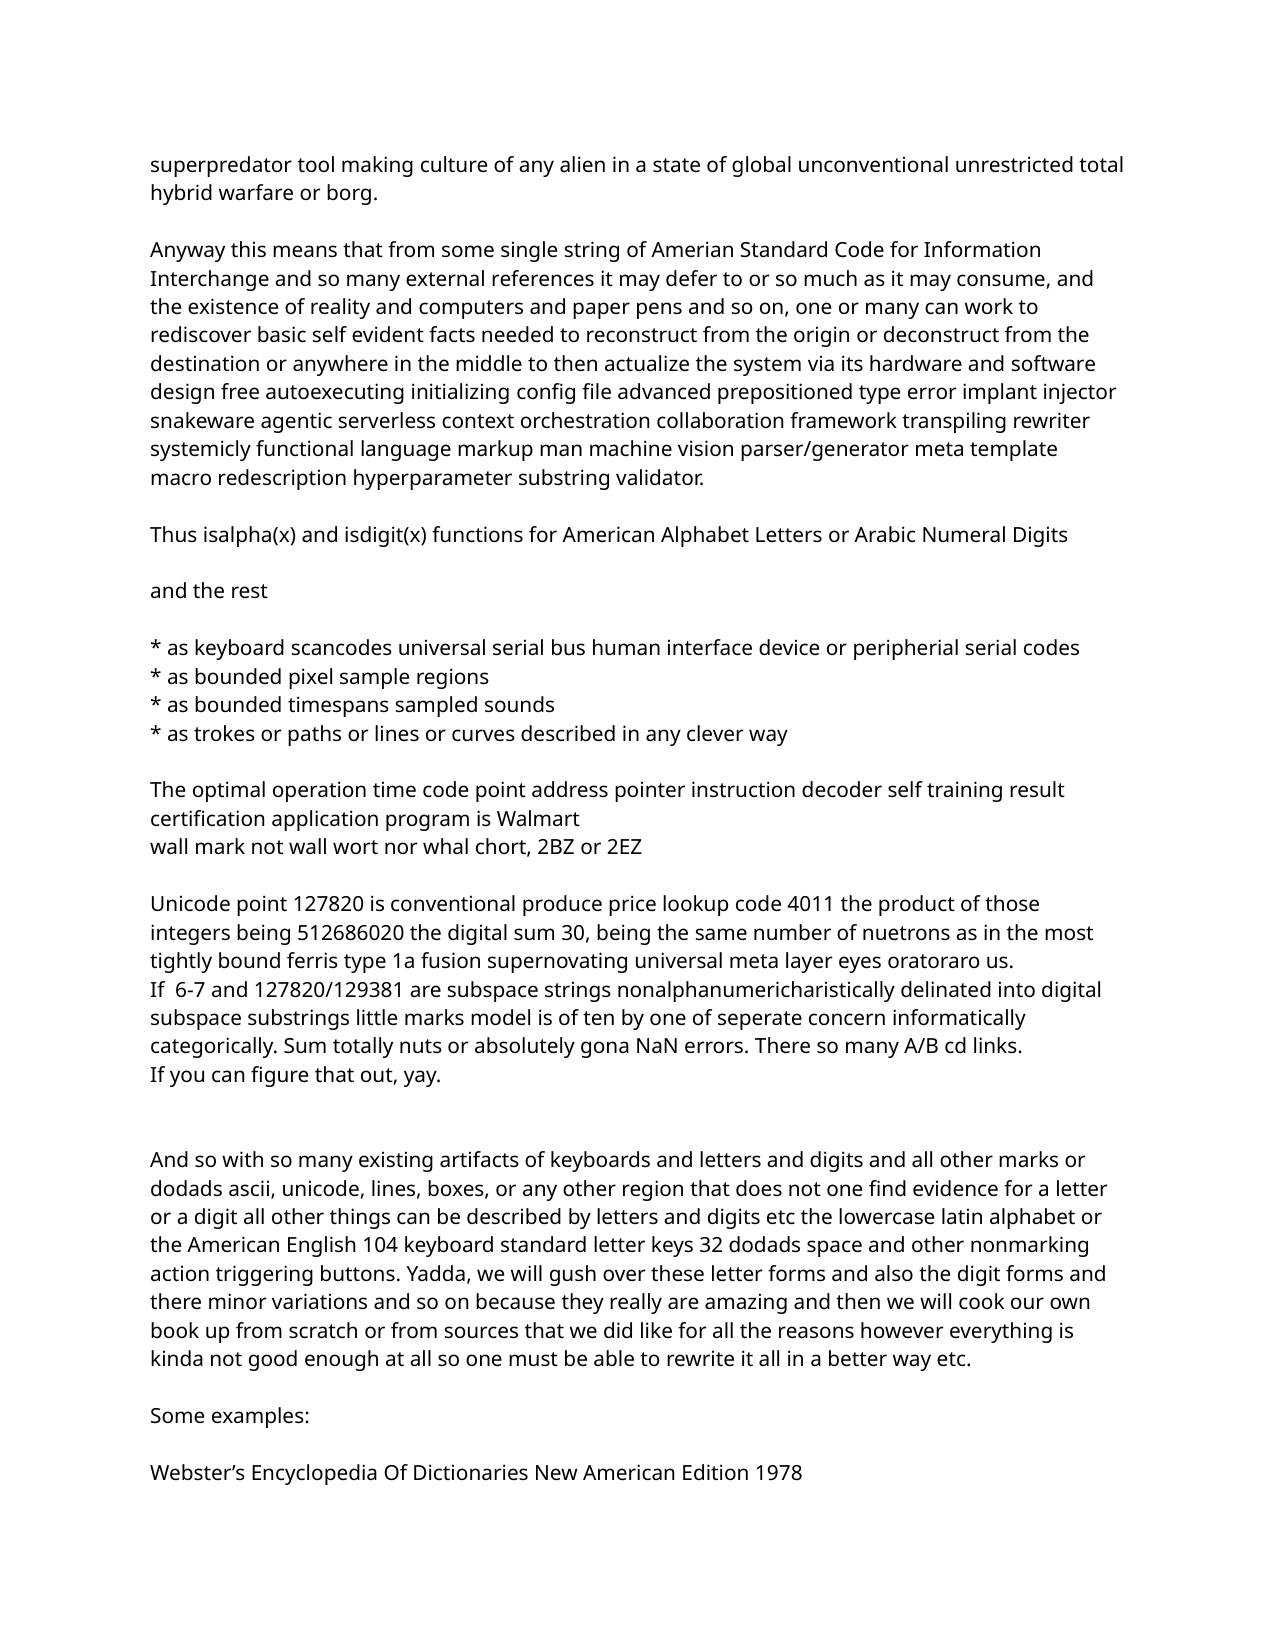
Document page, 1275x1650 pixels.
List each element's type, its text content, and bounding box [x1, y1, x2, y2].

text If 6-7 and 127820/129381 are subspace strings nonalphanumericharistically delinated into digital subspace substrings little marks model is of ten by one of seperate concern informatically categorically. Sum totally nuts or absolutely gona NaN errors. There so many A/B cd links. [150, 975, 1125, 1060]
text and the rest [150, 577, 1125, 605]
text And so with so many existing artifacts of keyboards and letters and digits and all other marks or dodads ascii, unicode, lines, boxes, or any other region that does not one find evidence for a letter or a digit all other things can be described by letters and digits etc the lowercase latin alphabet or the American English 104 keyboard standard letter keys 32 dodads space and other nonmarking action triggering buttons. Yadda, we will gush over these letter forms and also the digit forms and there minor variations and so on because they really are amazing and then we will cook our own book up from scratch or from sources that we did like for all the reasons however everything is kinda not good enough at all so one must be able to rewrite it all in a better way etc. [150, 1145, 1125, 1373]
text The optimal operation time code point address pointer instruction decoder self training result certification application program is Walmart [150, 776, 1125, 832]
text superpredator tool making culture of any alien in a state of global unconventional unrestricted total hybrid warfare or borg. [150, 150, 1125, 207]
text Some examples: [150, 1401, 1125, 1430]
text * as bounded pixel sample regions [150, 662, 1125, 690]
text Unicode point 127820 is conventional produce price lookup code 4011 the product of those integers being 512686020 the digital sum 30, being the same number of nuetrons as in the most tightly bound ferris type 1a fusion supernovating universal meta layer eyes oratoraro us. [150, 889, 1125, 975]
text * as keyboard scancodes universal serial bus human interface device or peripherial serial codes [150, 633, 1125, 662]
text wall mark not wall wort nor whal chort, 2BZ or 2EZ [150, 832, 1125, 861]
text Webster’s Encyclopedia Of Dictionaries New American Edition 1978 [150, 1458, 1125, 1487]
text If you can figure that out, yay. [150, 1060, 1125, 1088]
text * as trokes or paths or lines or curves described in any clever way [150, 719, 1125, 747]
text Thus isalpha(x) and isdigit(x) functions for American Alphabet Letters or Arabic Numeral Digits [150, 520, 1125, 548]
text * as bounded timespans sampled sounds [150, 690, 1125, 719]
text Anyway this means that from some single string of Amerian Standard Code for Information Interchange and so many external references it may defer to or so much as it may consume, and the existence of reality and computers and paper pens and so on, one or many can work to rediscover basic self evident facts needed to reconstruct from the origin or deconstruct from the destination or anywhere in the middle to then actualize the system via its hardware and software design free autoexecuting initializing config file advanced prepositioned type error implant injector snakeware agentic serverless context orchestration collaboration framework transpiling rewriter systemicly functional language markup man machine vision parser/generator meta template macro redescription hyperparameter substring validator. [150, 235, 1125, 491]
